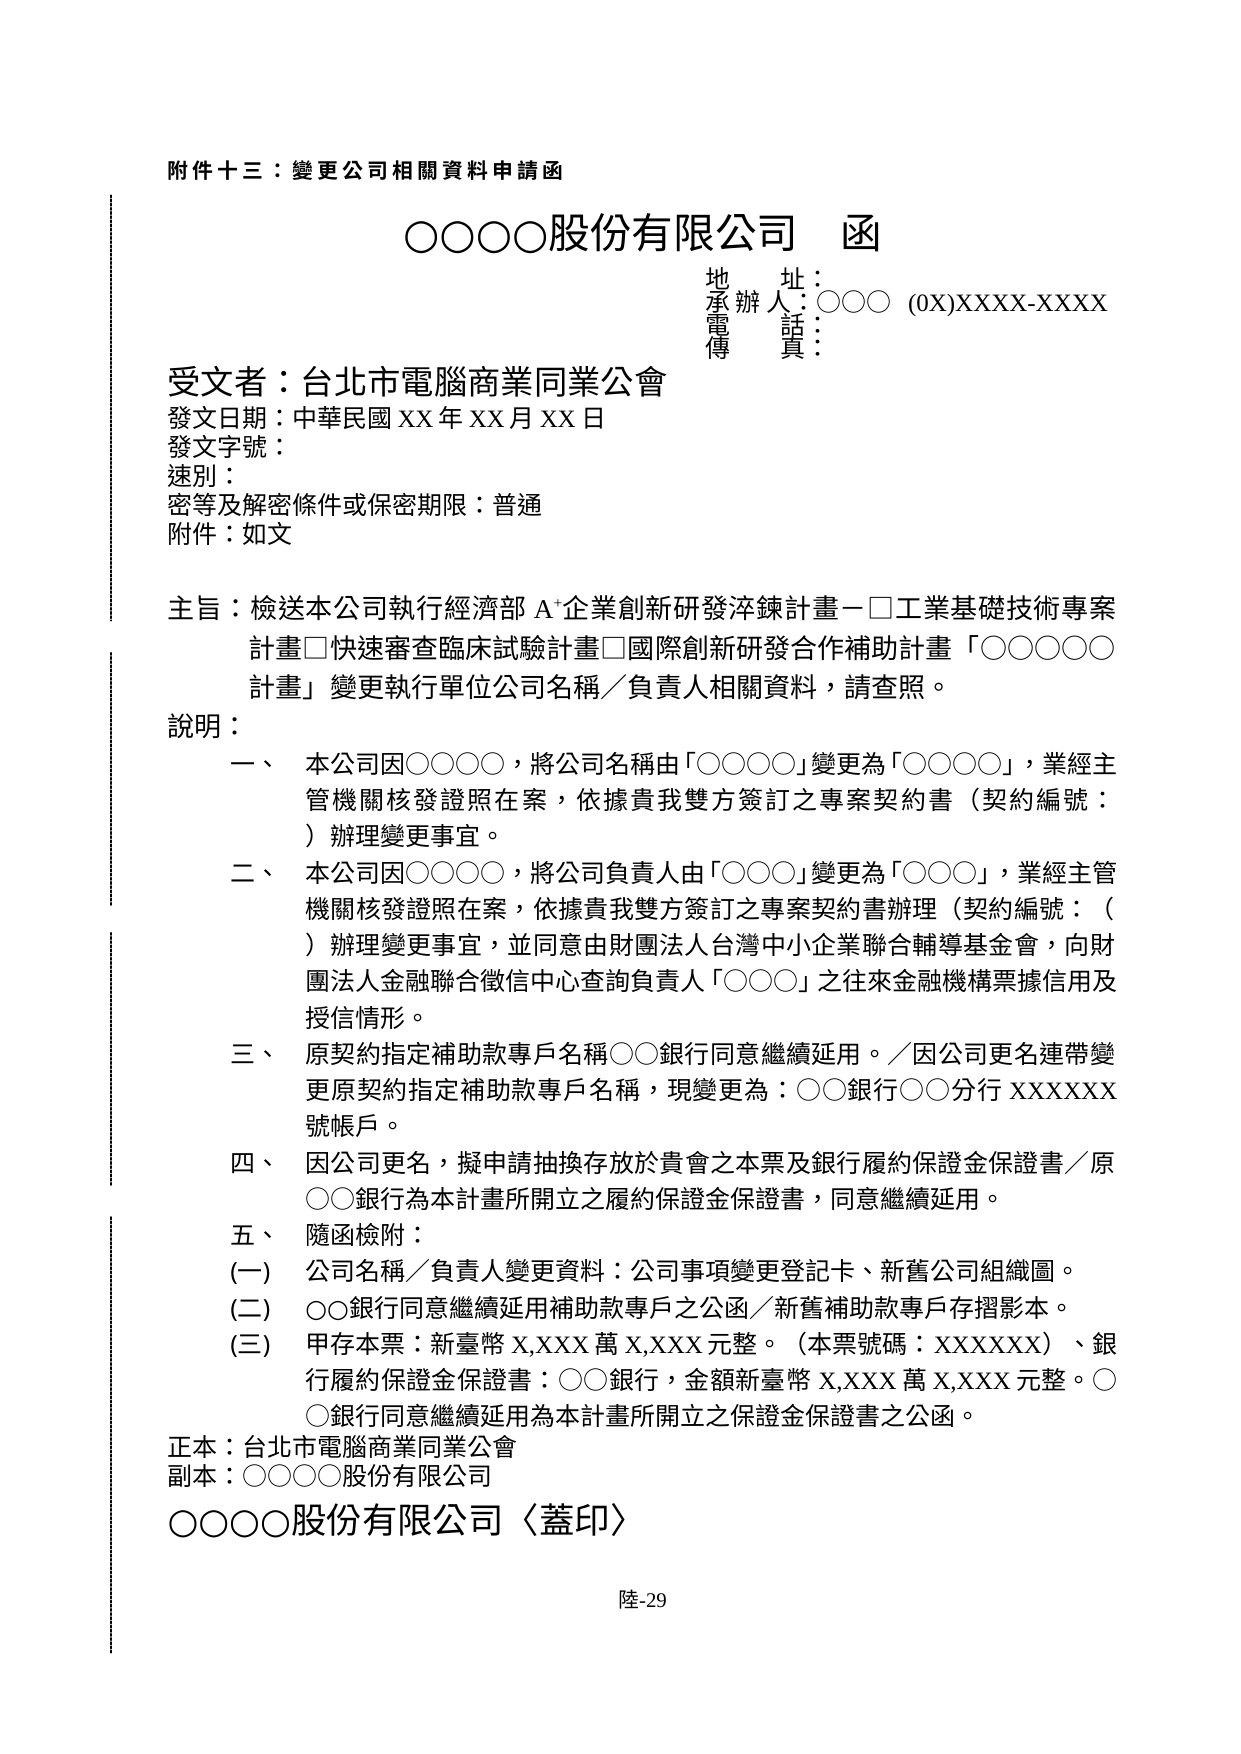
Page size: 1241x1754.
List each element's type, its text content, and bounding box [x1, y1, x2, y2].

text 地 址： [705, 270, 1224, 293]
text 承 辦 人：○○○ (0X)XXXX-XXXX [705, 293, 1224, 316]
subtitle 附件十三：變更公司相關資料申請函 [167, 150, 1117, 188]
list 因公司更名，擬申請抽換存放於貴會之本票及銀行履約保證金保證書／原○○銀行為本計畫所開立之履約保證金保證書，同意繼續延用。 [230, 1143, 1117, 1216]
list 本公司因○○○○，將公司負責人由「○○○」變更為「○○○」，業經主管機關核發證照在案，依據貴我雙方簽訂之專案契約書辦理（契約編號：（ ）辦理變更事宜，並同意由財團法人台灣中小企業聯合輔導基金會，向財團法人金融聯合徵信中心查詢負責人「○○○」之往來金融機構票據信用及授信情形。 [230, 853, 1117, 1034]
list ○○銀行同意繼續延用補助款專戶之公函／新舊補助款專戶存摺影本。 [230, 1288, 1117, 1324]
text 電 話： [794, 316, 1224, 339]
list 公司名稱／負責人變更資料：公司事項變更登記卡、新舊公司組織圖。 [230, 1252, 1117, 1288]
list 隨函檢附： [230, 1216, 1117, 1252]
text 發文日期：中華民國XX年XX月XX日 [167, 404, 1117, 433]
text 電 話： [705, 316, 796, 339]
text 發文字號： [167, 433, 1117, 462]
text 密等及解密條件或保密期限：普通 [167, 491, 1117, 521]
text ○○○○股份有限公司〈蓋印〉 [167, 1491, 1117, 1543]
text 說明： [167, 705, 1117, 744]
text 傳 真： [705, 339, 1224, 362]
text 速別： [167, 462, 1117, 491]
text ○○○○股份有限公司 函 [167, 195, 1117, 262]
text 副本：○○○○股份有限公司 [167, 1462, 1117, 1491]
text 主旨：檢送本公司執行經濟部A+企業創新研發淬鍊計畫－□工業基礎技術專案計畫□快速審查臨床試驗計畫□國際創新研發合作補助計畫「○○○○○計畫」變更執行單位公司名稱／負責人相關資料，請查照。 [167, 587, 1117, 705]
text 附件：如文 [167, 521, 1117, 550]
list 本公司因○○○○，將公司名稱由「○○○○」變更為「○○○○」，業經主管機關核發證照在案，依據貴我雙方簽訂之專案契約書（契約編號： ）辦理變更事宜。 [230, 744, 1117, 853]
text 正本：台北市電腦商業同業公會 [167, 1433, 1117, 1462]
list 原契約指定補助款專戶名稱○○銀行同意繼續延用。／因公司更名連帶變更原契約指定補助款專戶名稱，現變更為：○○銀行○○分行XXXXXX號帳戶。 [230, 1034, 1117, 1143]
text 受文者：台北市電腦商業同業公會 [167, 356, 1117, 404]
list 甲存本票：新臺幣X,XXX萬X,XXX元整。（本票號碼：XXXXXX）、銀行履約保證金保證書：○○銀行，金額新臺幣X,XXX萬X,XXX元整。○○銀行同意繼續延用為本計畫所開立之保證金保證書之公函。 [230, 1324, 1117, 1433]
